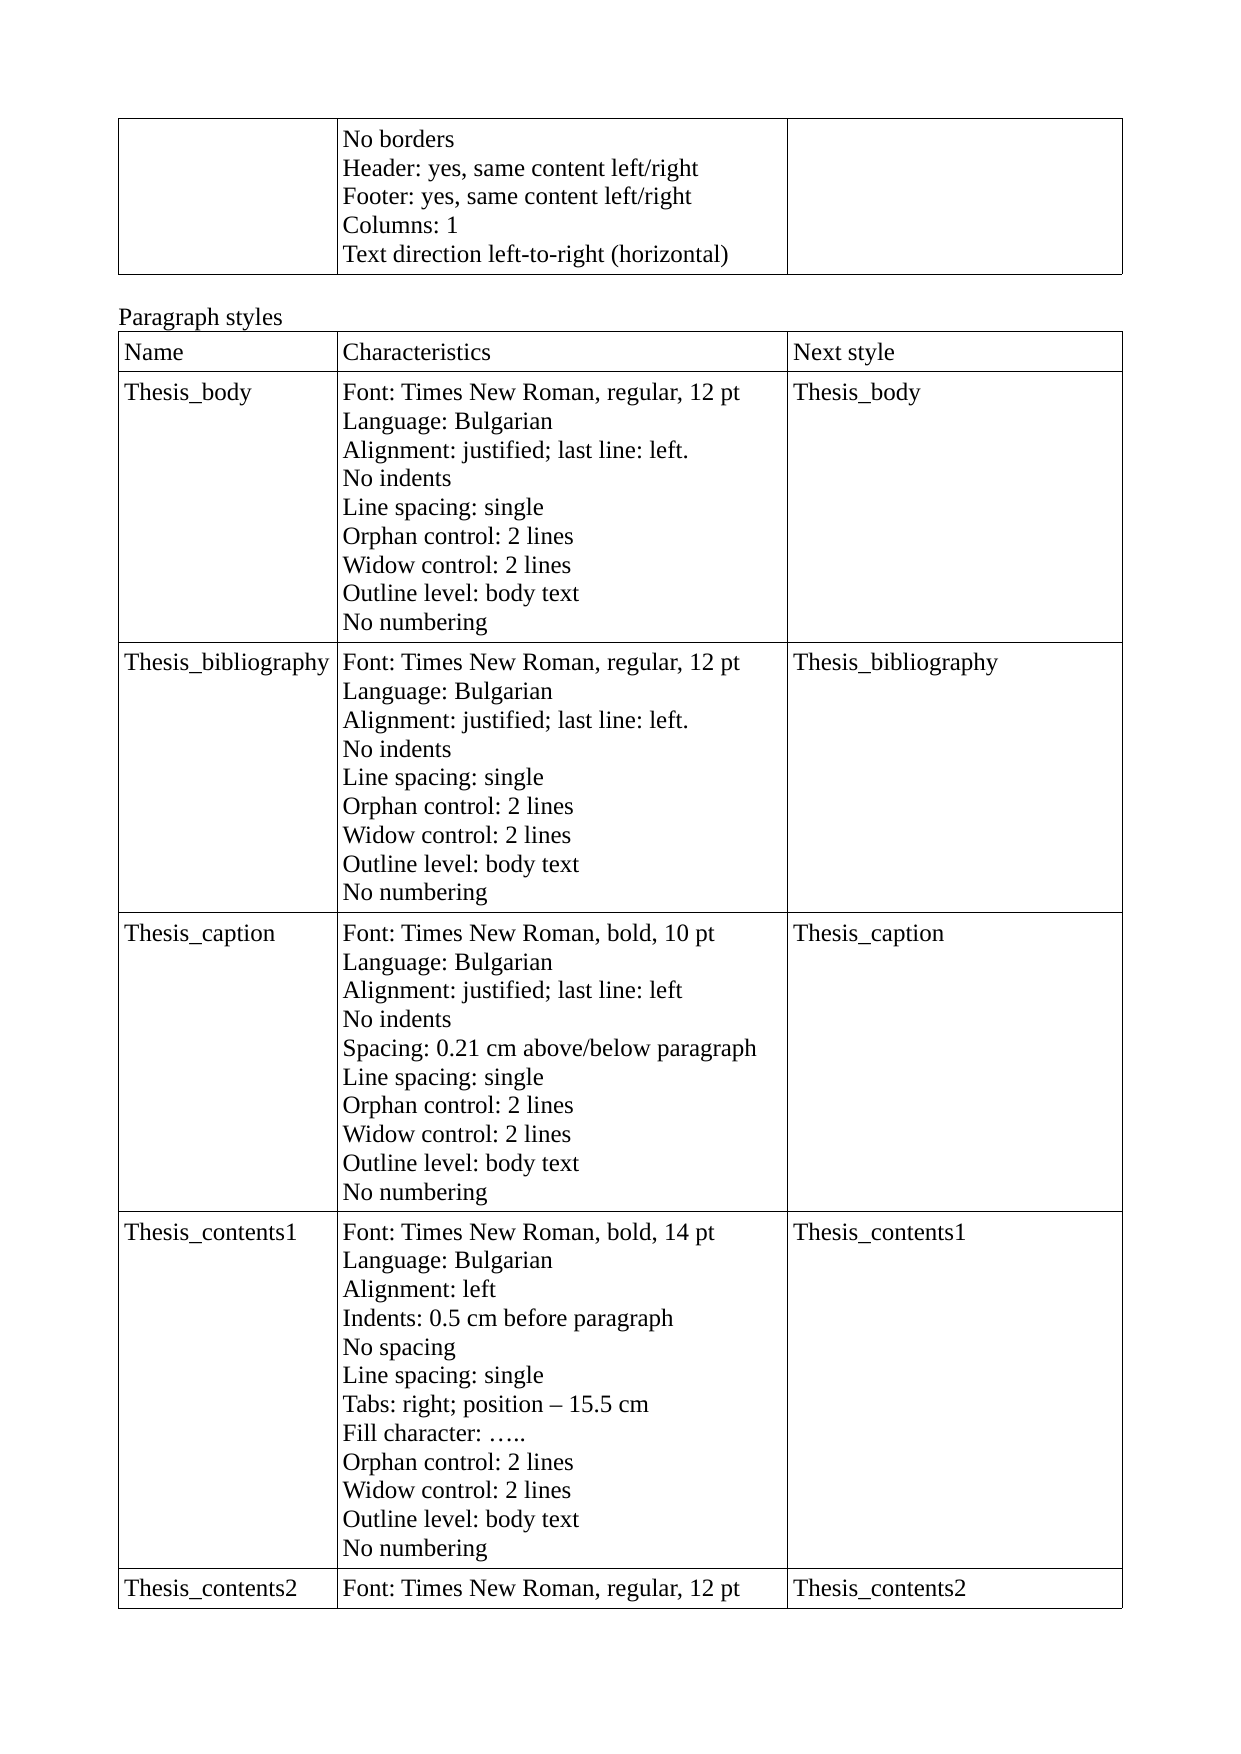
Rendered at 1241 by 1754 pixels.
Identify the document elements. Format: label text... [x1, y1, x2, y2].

table_cell Thesis_contents2 [788, 1569, 1122, 1608]
table_cell Thesis_caption [788, 913, 1122, 1211]
table_cell Thesis_caption [119, 913, 337, 1211]
table_cell Font: Times New Roman, regular, 12 pt Language: Bulgarian Alignment: justified; last line: left. No indents Line spacing: single Orphan control: 2 lines Widow control: 2 lines Outline level: body text No numbering [338, 643, 787, 912]
table_cell Thesis_bibliography [788, 643, 1122, 912]
text Paragraph styles [118, 302, 1122, 331]
table_cell Font: Times New Roman, regular, 12 pt Language: Bulgarian Alignment: justified; last line: left. No indents Line spacing: single Orphan control: 2 lines Widow control: 2 lines Outline level: body text No numbering [338, 372, 787, 642]
table_cell [119, 119, 337, 273]
table_header Next style [788, 332, 1122, 371]
table_cell Font: Times New Roman, regular, 12 pt [338, 1569, 787, 1608]
table_cell Thesis_body [788, 372, 1122, 642]
table_cell [788, 119, 1122, 273]
table_cell Font: Times New Roman, bold, 14 pt Language: Bulgarian Alignment: left Indents: 0.5 cm before paragraph No spacing Line spacing: single Tabs: right; position – 15.5 cm Fill character: ….. Orphan control: 2 lines Widow control: 2 lines Outline level: body text No numbering [338, 1212, 787, 1568]
table_cell Thesis_contents2 [119, 1569, 337, 1608]
table_cell No borders Header: yes, same content left/right Footer: yes, same content left/right Columns: 1 Text direction left-to-right (horizontal) [338, 119, 787, 273]
table_cell Thesis_bibliography [119, 643, 337, 912]
table_cell Thesis_contents1 [788, 1212, 1122, 1568]
table_header Characteristics [338, 332, 787, 371]
table_cell Thesis_contents1 [119, 1212, 337, 1568]
table_header Name [119, 332, 337, 371]
table_cell Font: Times New Roman, bold, 10 pt Language: Bulgarian Alignment: justified; last line: left No indents Spacing: 0.21 cm above/below paragraph Line spacing: single Orphan control: 2 lines Widow control: 2 lines Outline level: body text No numbering [338, 913, 787, 1211]
table_cell Thesis_body [119, 372, 337, 642]
